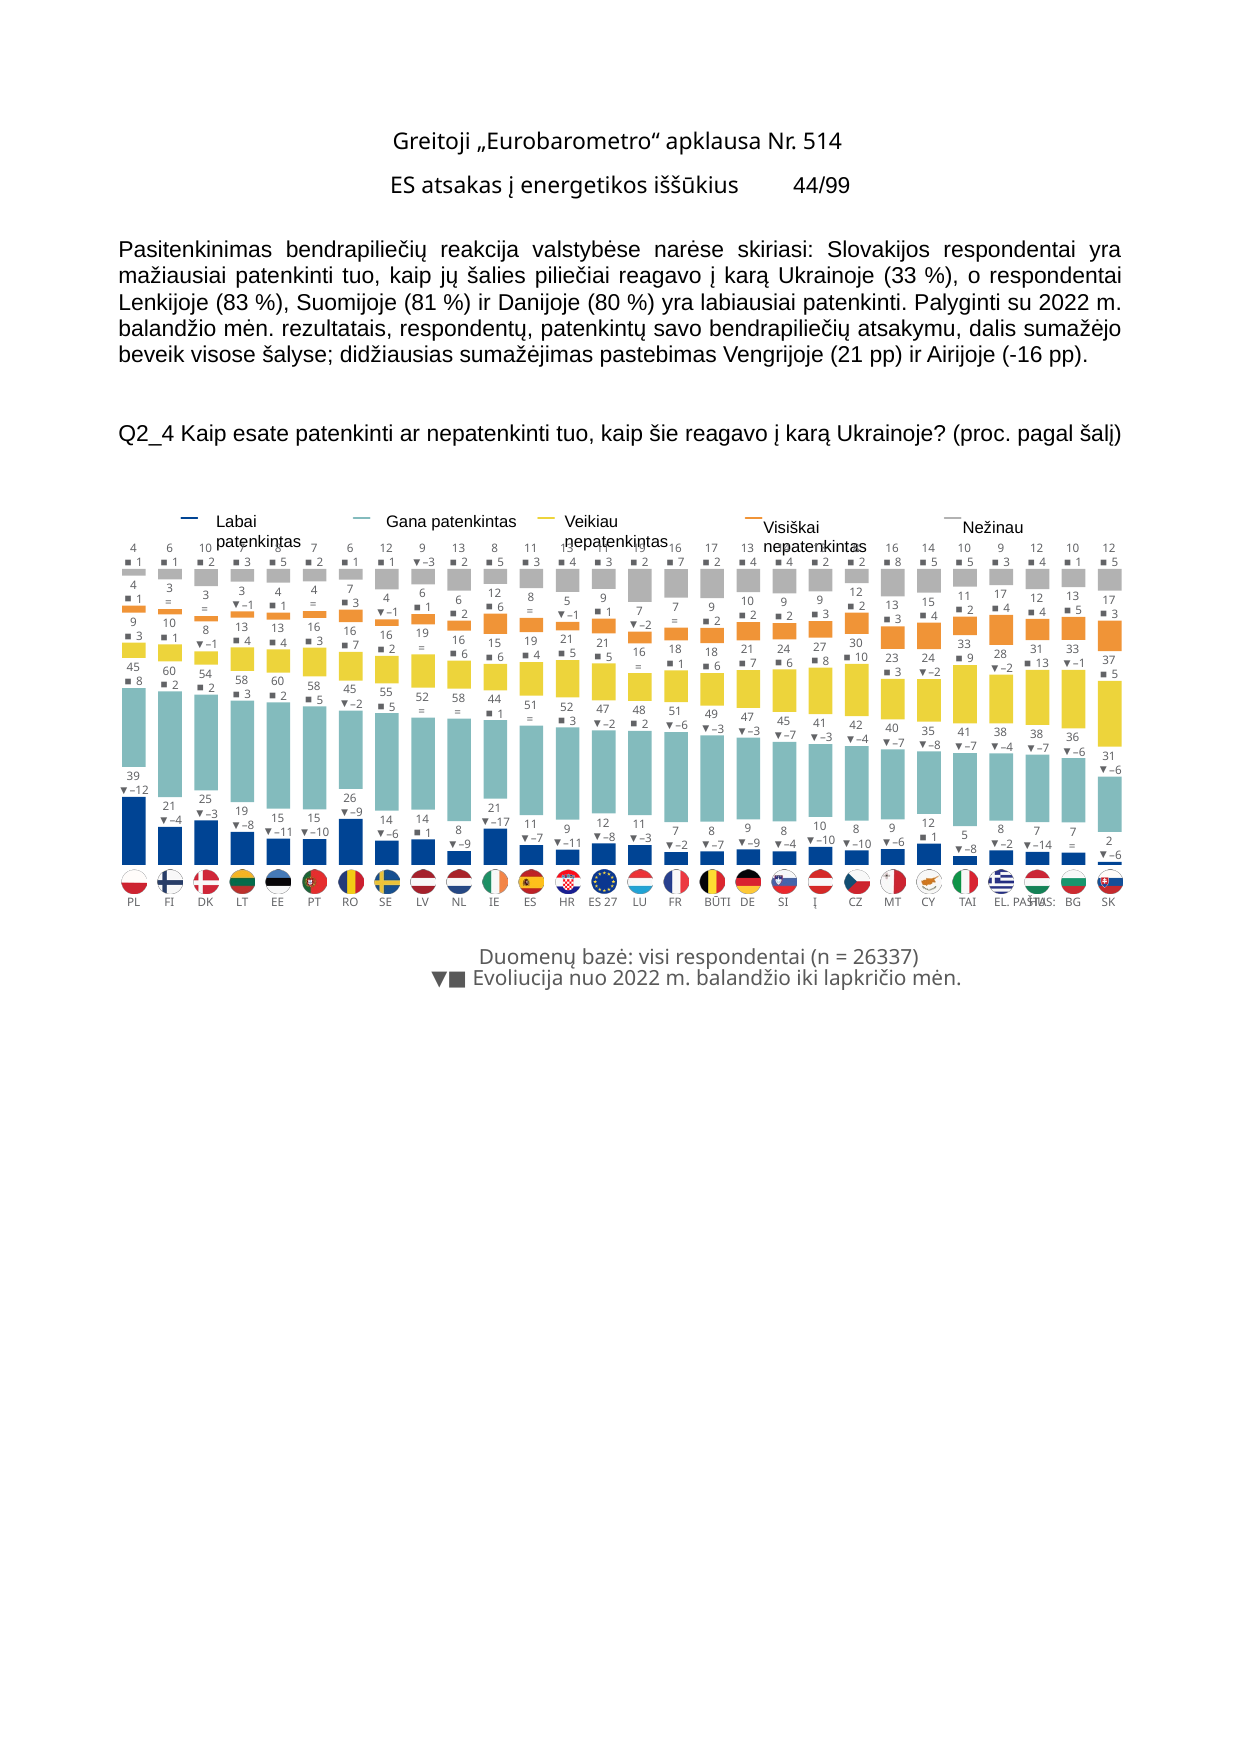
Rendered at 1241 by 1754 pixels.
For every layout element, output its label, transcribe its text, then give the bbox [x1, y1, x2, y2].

picture [265, 869, 291, 894]
text Q2_4 Kaip esate patenkinti ar nepatenkinti tuo, kaip šie reagavo į karą Ukrainoje? (proc. pagal šalį) [118, 420, 1122, 446]
picture [482, 869, 508, 894]
picture [374, 869, 400, 894]
picture [555, 869, 581, 894]
picture [844, 869, 870, 894]
picture [952, 869, 978, 894]
picture [338, 869, 364, 894]
picture [916, 869, 942, 894]
picture [808, 869, 833, 894]
picture [1097, 869, 1123, 894]
picture [988, 869, 1014, 894]
picture [591, 869, 617, 894]
picture [627, 869, 653, 894]
picture [446, 869, 472, 894]
picture [518, 869, 544, 894]
picture [302, 869, 327, 894]
picture [193, 869, 219, 894]
picture [410, 869, 436, 894]
picture [1024, 869, 1050, 894]
text Pasitenkinimas bendrapiliečių reakcija valstybėse narėse skiriasi: Slovakijos respondentai yra mažiausiai patenkinti tuo, kaip jų šalies piliečiai reagavo į karą Ukrainoje (33 %), o respondentai Lenkijoje (83 %), Suomijoje (81 %) ir Danijoje (80 %) yra labiausiai patenkinti. Palyginti su 2022 m. balandžio mėn. rezultatais, respondentų, patenkintų savo bendrapiliečių atsakymu, dalis sumažėjo beveik visose šalyse; didžiausias sumažėjimas pastebimas Vengrijoje (21 pp) ir Airijoje (-16 pp). [118, 236, 1122, 368]
picture [663, 869, 689, 894]
picture [1061, 869, 1086, 894]
picture [771, 869, 797, 894]
picture [157, 869, 183, 894]
picture [735, 869, 761, 894]
picture [229, 869, 255, 894]
picture [121, 869, 147, 894]
picture [880, 869, 906, 894]
picture [699, 869, 725, 894]
